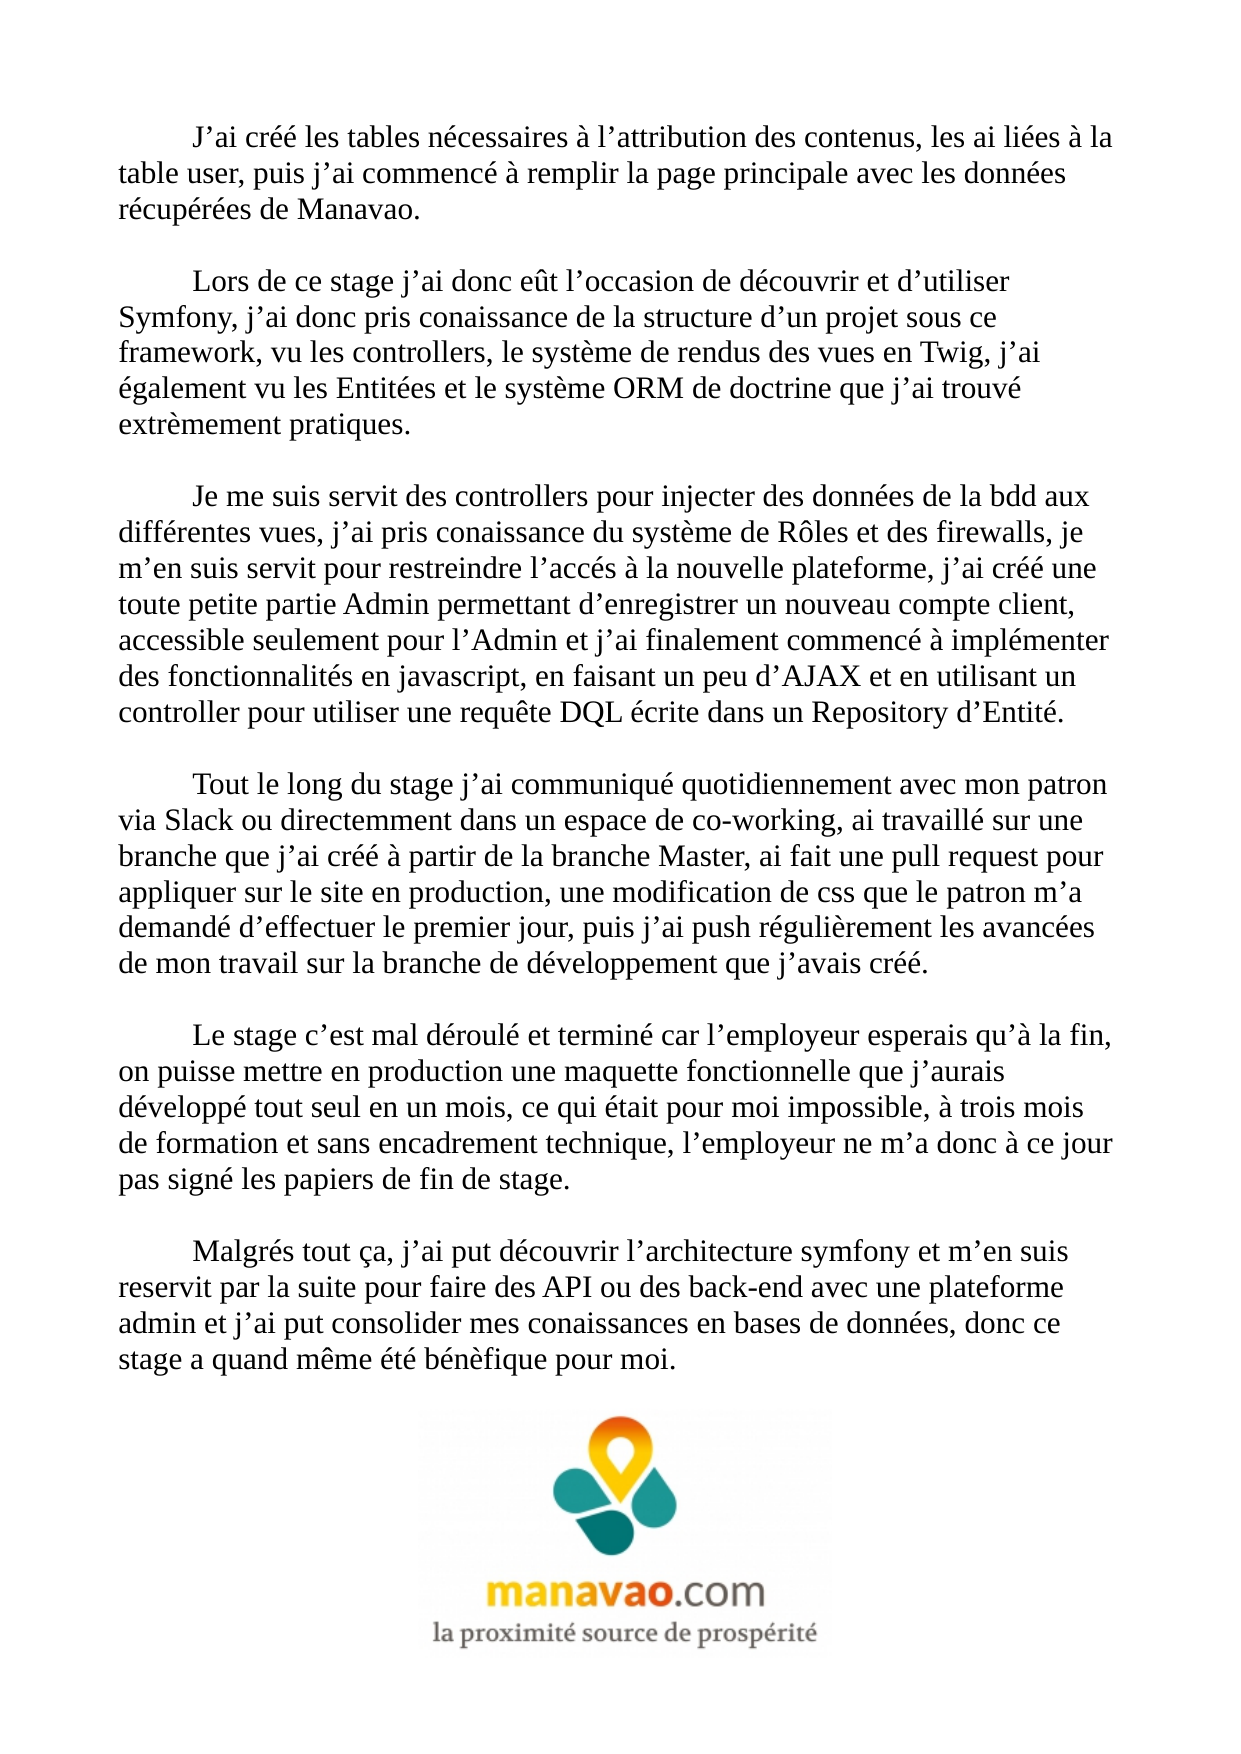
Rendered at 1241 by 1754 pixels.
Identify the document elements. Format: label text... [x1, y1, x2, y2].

text Lors de ce stage j’ai donc eût l’occasion de découvrir et d’utiliser Symfony, j’ai donc pris conaissance de la structure d’un projet sous ce framework, vu les controllers, le système de rendus des vues en Twig, j’ai également vu les Entitées et le système ORM de doctrine que j’ai trouvé extrèmement pratiques. [118, 262, 1122, 442]
text J’ai créé les tables nécessaires à l’attribution des contenus, les ai liées à la table user, puis j’ai commencé à remplir la page principale avec les données récupérées de Manavao. [118, 118, 1122, 226]
picture [418, 1408, 833, 1658]
text Je me suis servit des controllers pour injecter des données de la bdd aux différentes vues, j’ai pris conaissance du système de Rôles et des firewalls, je m’en suis servit pour restreindre l’accés à la nouvelle plateforme, j’ai créé une toute petite partie Admin permettant d’enregistrer un nouveau compte client, accessible seulement pour l’Admin et j’ai finalement commencé à implémenter des fonctionnalités en javascript, en faisant un peu d’AJAX et en utilisant un controller pour utiliser une requête DQL écrite dans un Repository d’Entité. [118, 477, 1122, 729]
text Tout le long du stage j’ai communiqué quotidiennement avec mon patron via Slack ou directemment dans un espace de co-working, ai travaillé sur une branche que j’ai créé à partir de la branche Master, ai fait une pull request pour appliquer sur le site en production, une modification de css que le patron m’a demandé d’effectuer le premier jour, puis j’ai push régulièrement les avancées de mon travail sur la branche de développement que j’avais créé. [118, 765, 1122, 981]
text Le stage c’est mal déroulé et terminé car l’employeur esperais qu’à la fin, on puisse mettre en production une maquette fonctionnelle que j’aurais développé tout seul en un mois, ce qui était pour moi impossible, à trois mois de formation et sans encadrement technique, l’employeur ne m’a donc à ce jour pas signé les papiers de fin de stage. [118, 1017, 1122, 1196]
text Malgrés tout ça, j’ai put découvrir l’architecture symfony et m’en suis reservit par la suite pour faire des API ou des back-end avec une plateforme admin et j’ai put consolider mes conaissances en bases de données, donc ce stage a quand même été bénèfique pour moi. [118, 1232, 1122, 1376]
